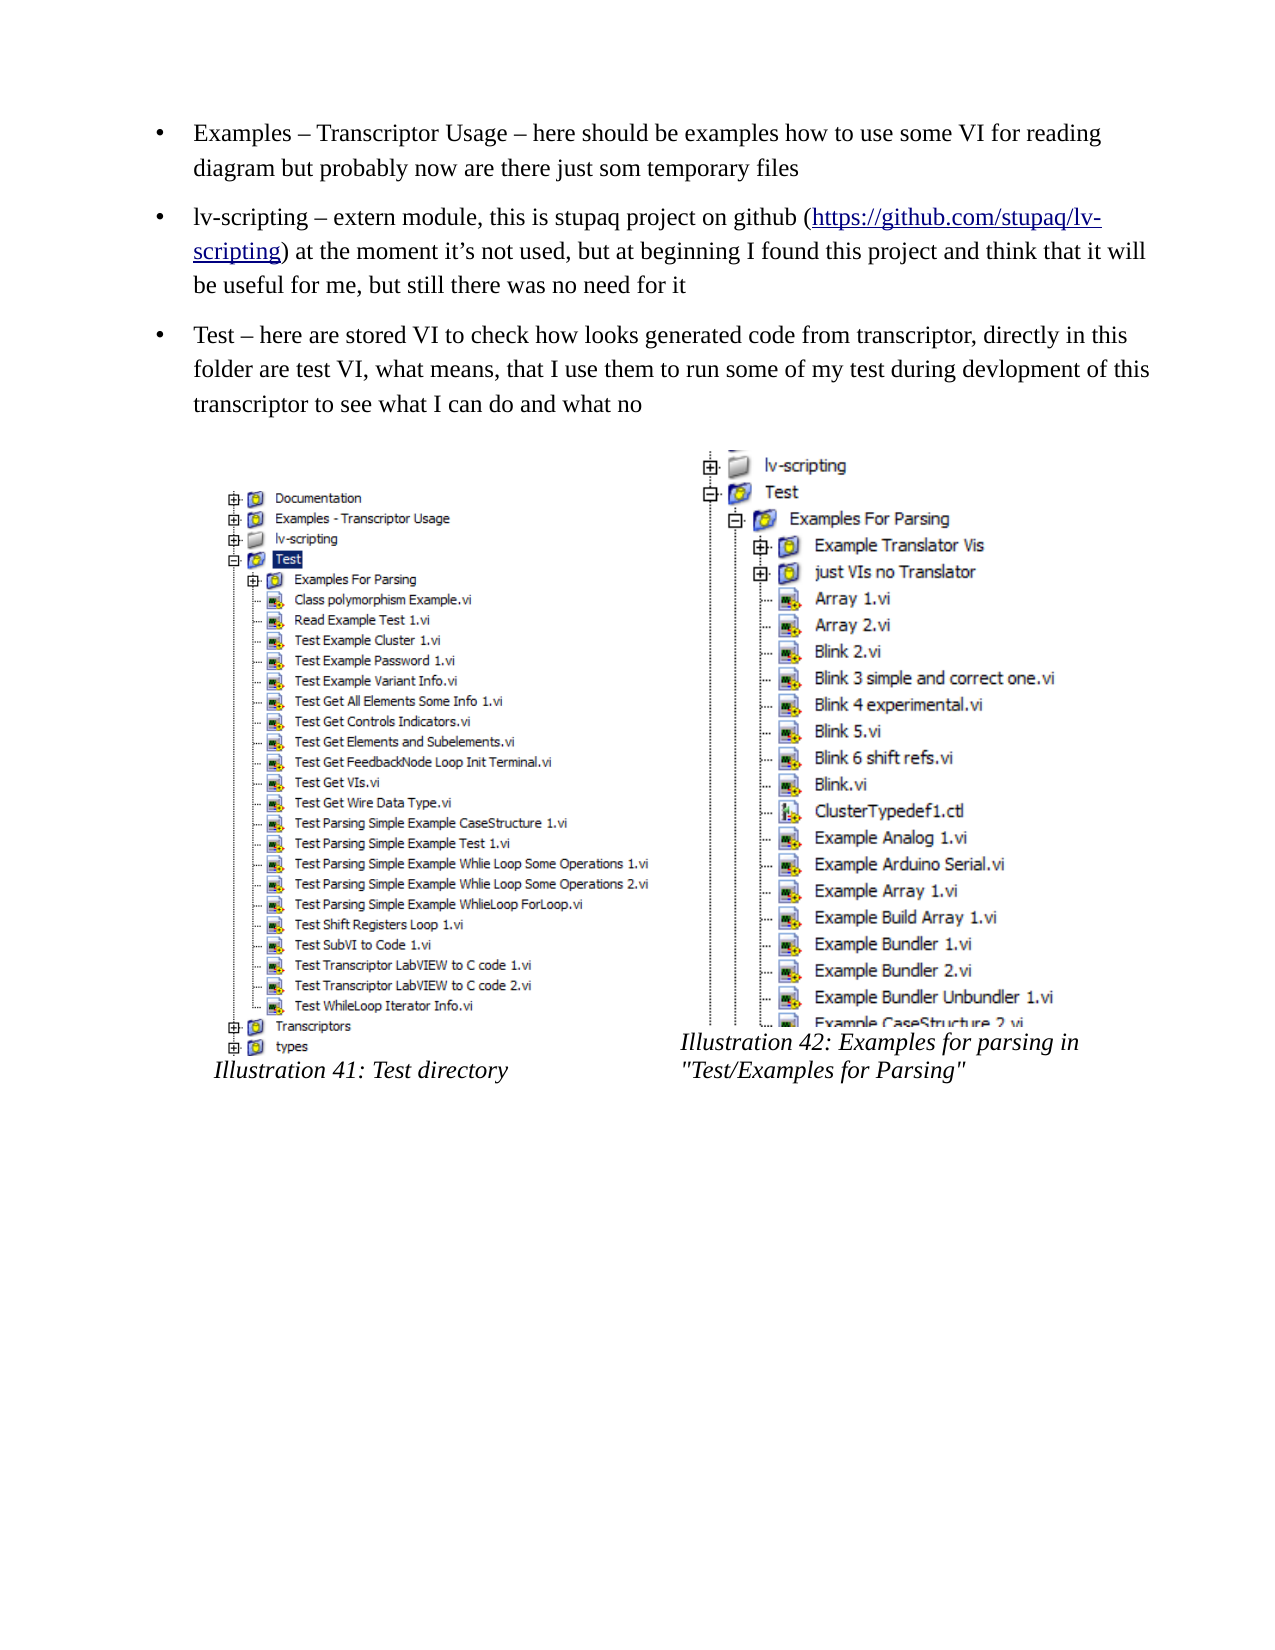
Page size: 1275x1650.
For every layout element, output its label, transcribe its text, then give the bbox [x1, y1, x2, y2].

list Test – here are stored VI to check how looks generated code from transcriptor, directly in this folder are test VI, what means, that I use them to run some of my test during devlopment of this transcriptor to see what I can do and what no [156, 320, 1157, 417]
picture [213, 491, 668, 1056]
list Illustration 42: Examples for parsing in "Test/Examples for Parsing" [680, 1027, 1136, 1084]
list lv-scripting – extern module, this is stupaq project on github (https://github.com/stupaq/lv-scripting) at the moment it’s not used, but at beginning I found this project and think that it will be useful for me, but still there was no need for it [156, 202, 1157, 299]
picture [680, 450, 1137, 1027]
list Illustration 41: Test directory [213, 1056, 668, 1084]
list Examples – Transcriptor Usage – here should be examples how to use some VI for reading diagram but probably now are there just som temporary files [156, 118, 1157, 181]
